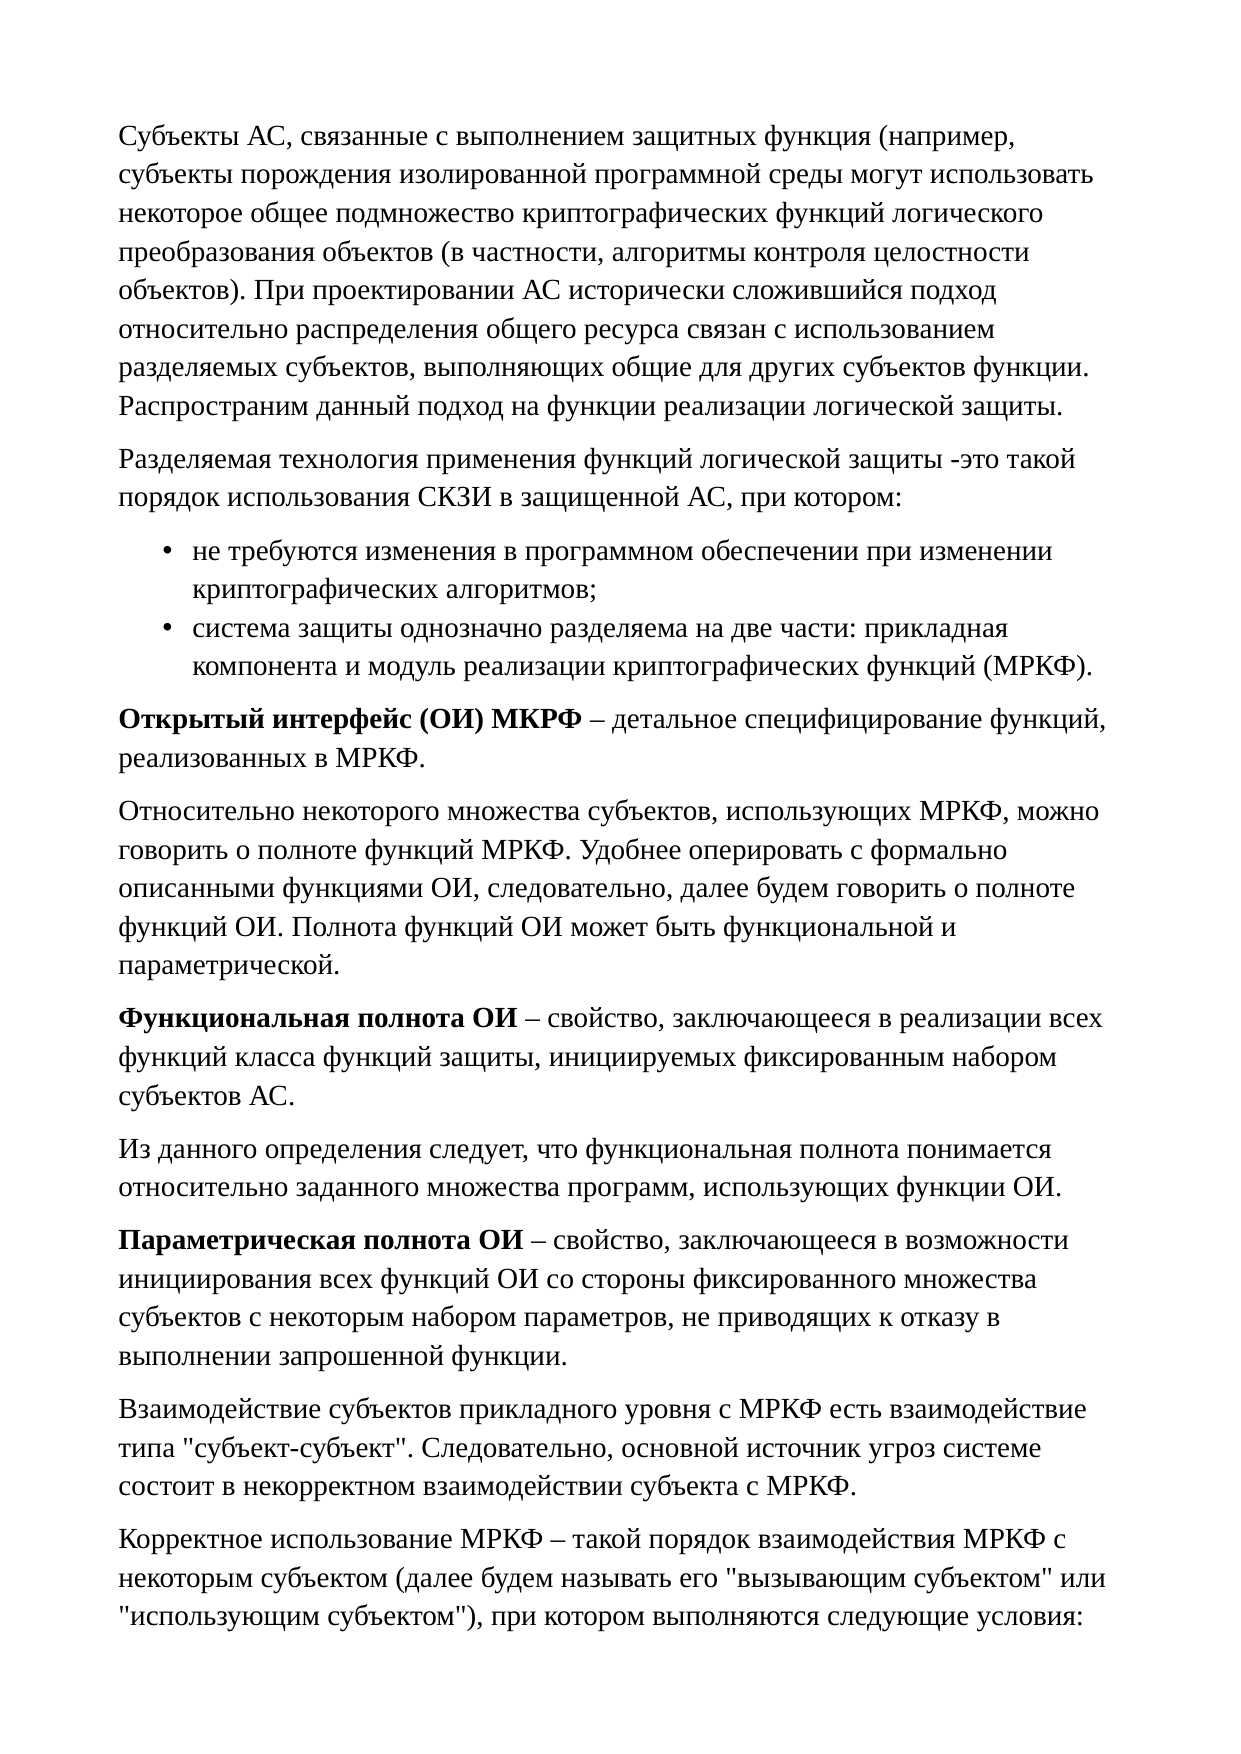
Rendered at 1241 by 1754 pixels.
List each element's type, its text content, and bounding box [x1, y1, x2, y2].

text Функциональная полнота ОИ – свойство, заключающееся в реализации всех функций класса функций защиты, инициируемых фиксированным набором субъектов АС. [118, 1001, 1122, 1111]
list система защиты однозначно разделяема на две части: прикладная компонента и модуль реализации криптографических функций (МРКФ). [162, 610, 1122, 682]
text Открытый интерфейс (ОИ) МКРФ – детальное специфицирование функций, реализованных в МРКФ. [118, 702, 1122, 774]
text Субъекты АС, связанные с выполнением защитных функция (например, субъекты порождения изолированной программной среды могут использовать некоторое общее подмножество криптографических функций логического преобразования объектов (в частности, алгоритмы контроля целостности объектов). При проектировании АС исторически сложившийся подход относительно распределения общего pecypca связан с использованием разделяемых субъектов, выполняющих общие для других субъектов функции. Распространим данный подход на функции реализации логической защиты. [118, 118, 1122, 421]
text Параметрическая полнота ОИ – свойство, заключающееся в возможности инициирования всех функций ОИ со стороны фиксированного множества субъектов с некоторым набором параметров, не приводящих к отказу в выполнении запрошенной функции. [118, 1222, 1122, 1372]
text Относительно некоторого множества субъектов, использующих МРКФ, можно говорить о полноте функций МРКФ. Удобнее оперировать с формально описанными функциями ОИ, следовательно, далее будем говорить о полноте функций ОИ. Полнота функций ОИ может быть функциональной и параметрической. [118, 793, 1122, 981]
text Взаимодействие субъектов прикладного уровня с МРКФ есть взаимодействие типа "субъект-субъект". Следовательно, основной источник угроз системе состоит в некорректном взаимодействии субъекта с МРКФ. [118, 1391, 1122, 1502]
text Из данного определения следует, что функциональная полнота понимается относительно заданного множества программ, использующих функции ОИ. [118, 1131, 1122, 1203]
text Разделяемая технология применения функций логической защиты -это такой порядок использования СКЗИ в защищенной АС, при котором: [118, 441, 1122, 513]
list не требуются изменения в программном обеспечении при изменении криптографических алгоритмов; [162, 533, 1122, 605]
text Корректное использование МРКФ – такой порядок взаимодействия МРКФ с некоторым субъектом (далее будем называть его "вызывающим субъектом" или "использующим субъектом"), при котором выполняются следующие условия: [118, 1521, 1122, 1632]
